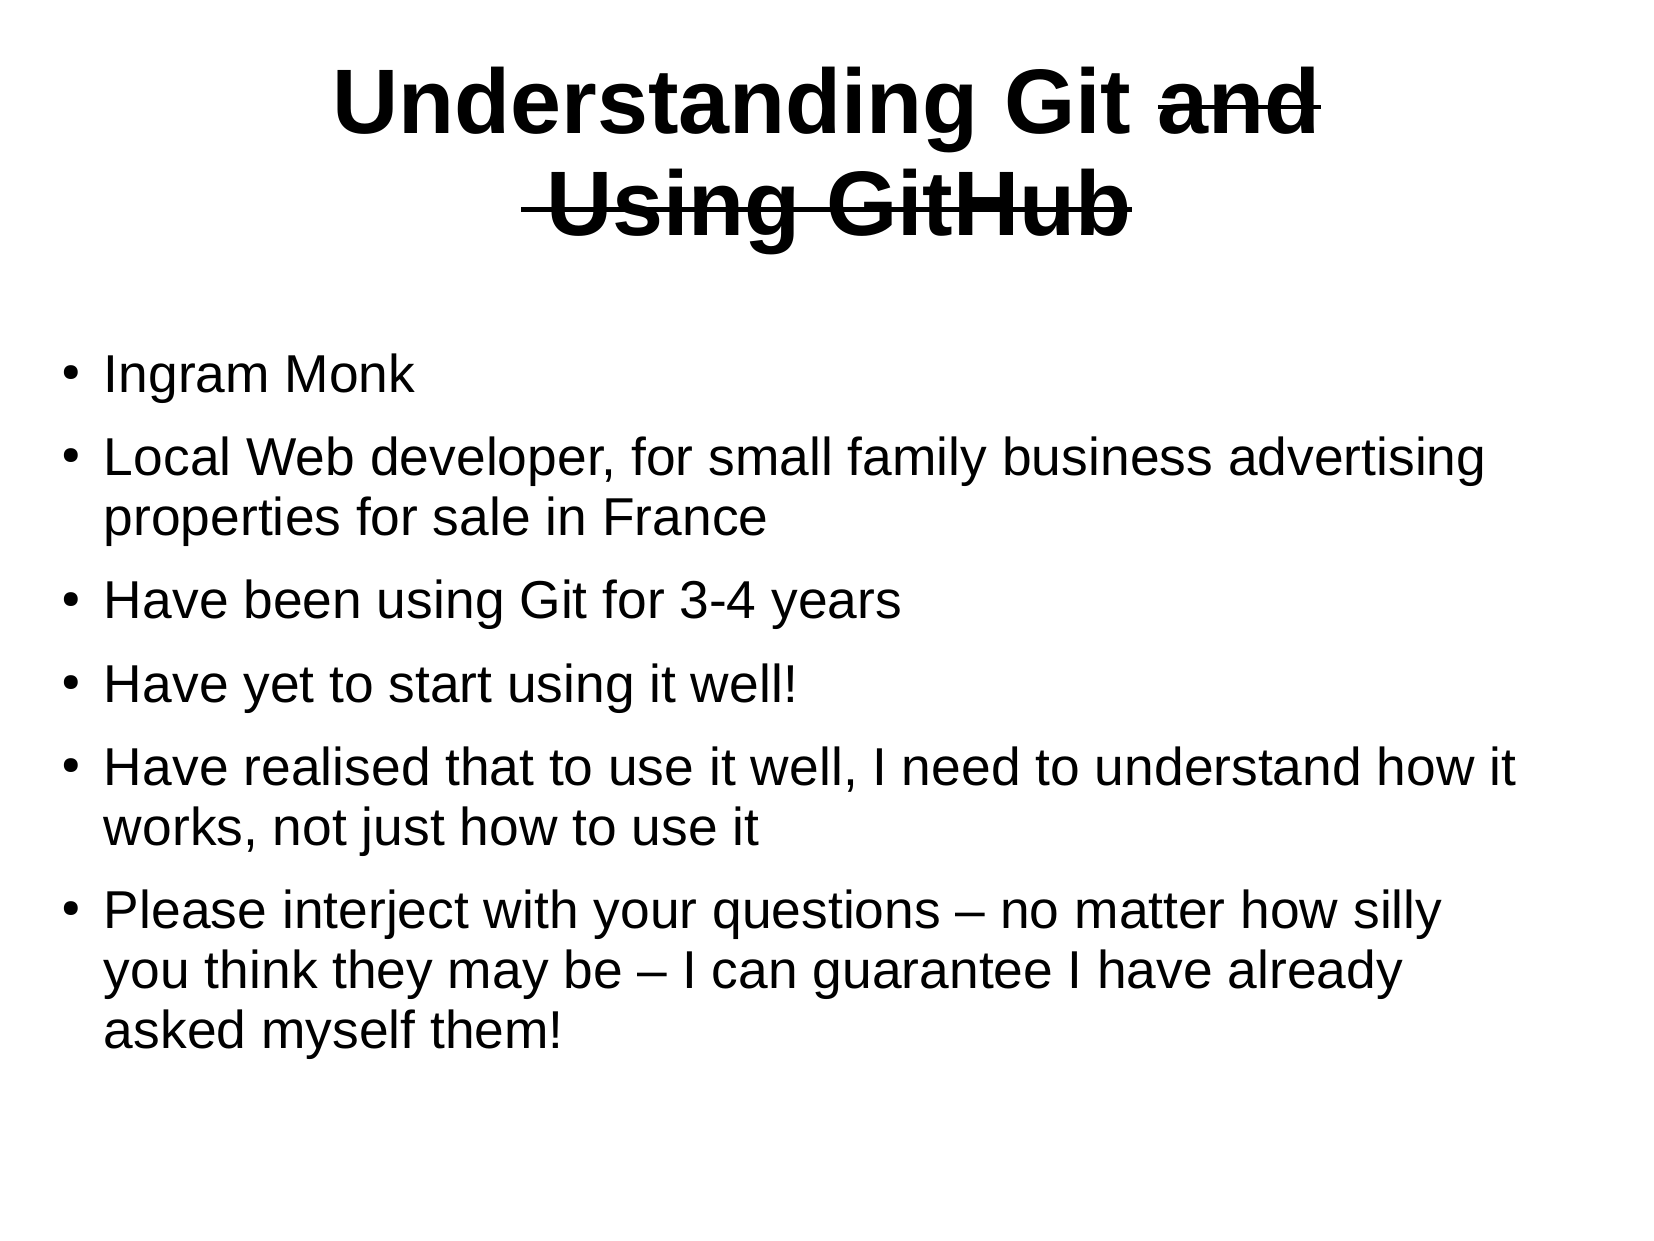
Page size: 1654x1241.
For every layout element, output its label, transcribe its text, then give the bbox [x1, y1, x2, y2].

list Ingram Monk Local Web developer, for small family business advertising properties for sale in France Have been using Git for 3-4 years Have yet to start using it well! Have realised that to use it well, I need to understand how it works, not just how to use it Please interject with your questions – no matter how silly you think they may be – I can guarantee I have already asked myself them! [47, 343, 1536, 1063]
title Understanding Git and Using GitHub [82, 49, 1571, 257]
